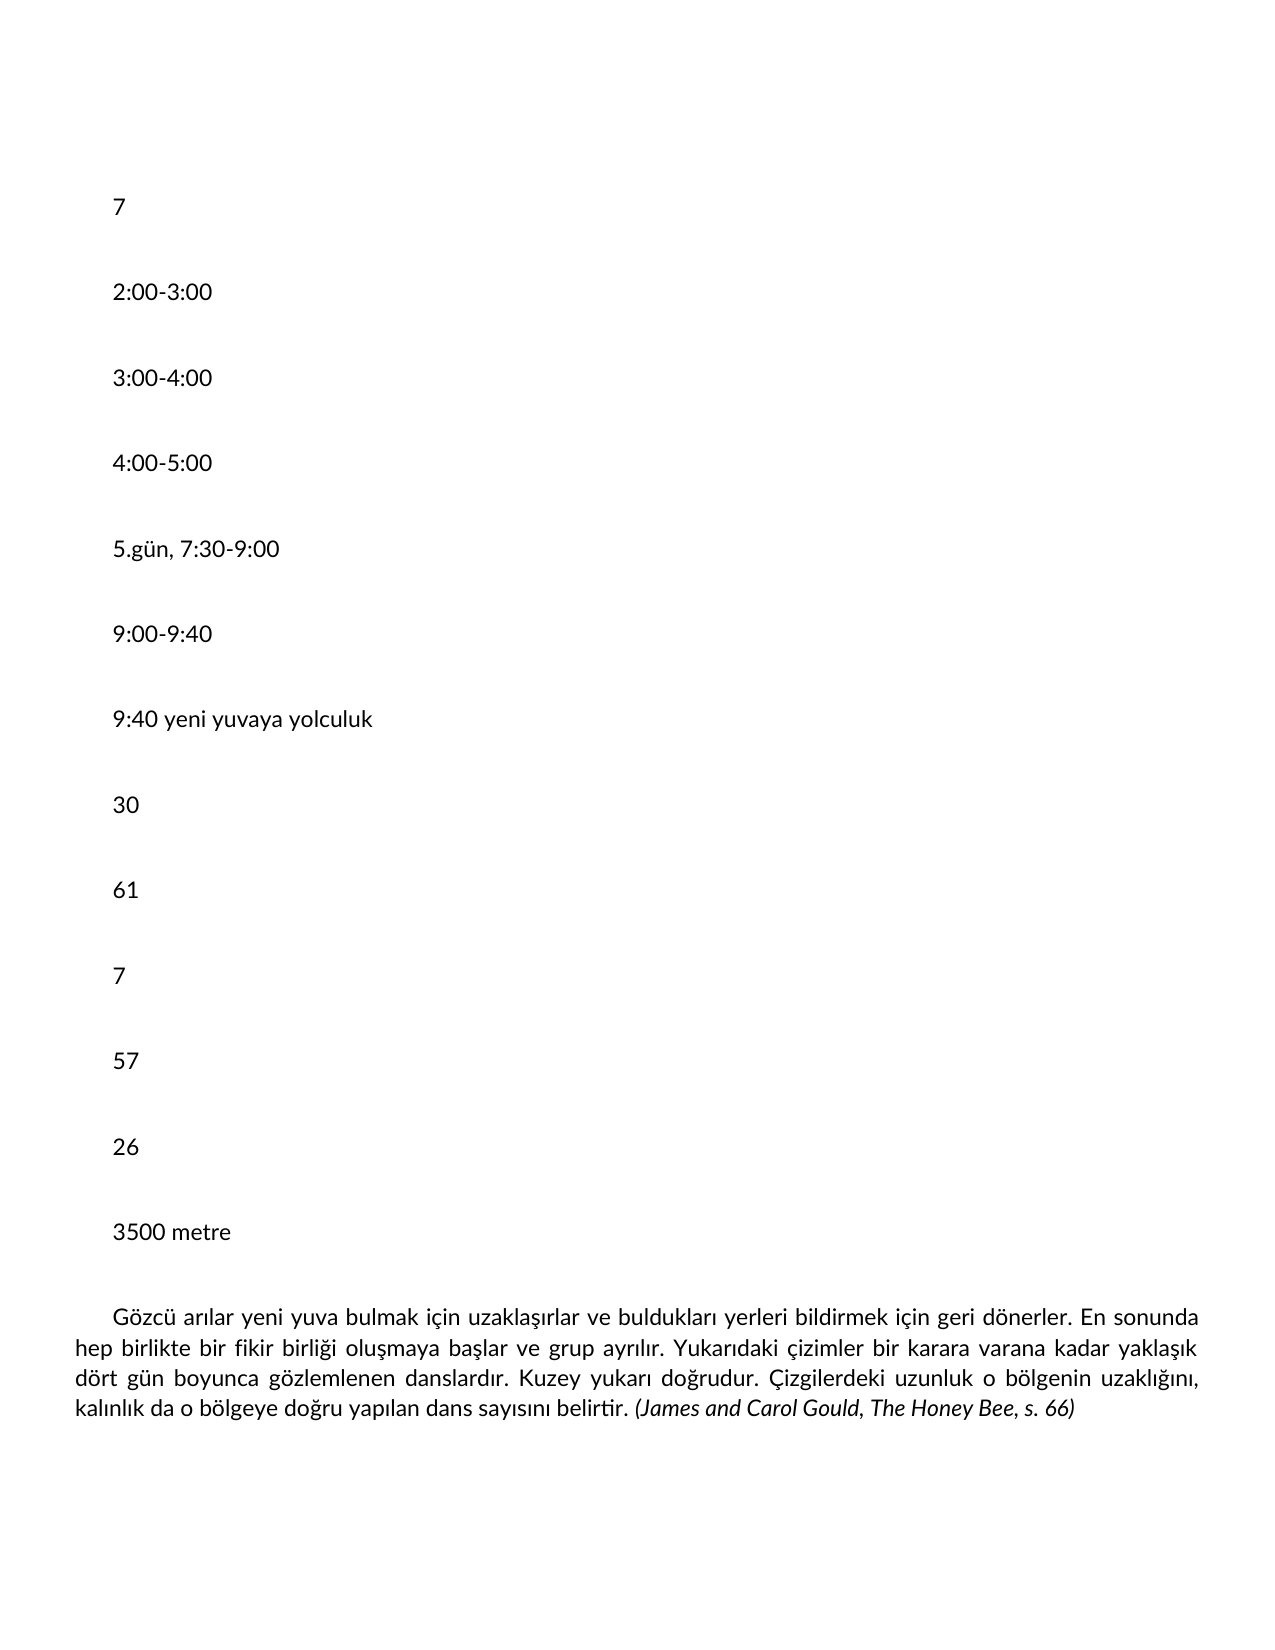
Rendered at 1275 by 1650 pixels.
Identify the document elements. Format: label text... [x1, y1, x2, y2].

text 3:00-4:00 [75, 363, 1200, 391]
text 61 [75, 876, 1200, 903]
text 9:00-9:40 [75, 620, 1200, 647]
text 26 [75, 1132, 1200, 1160]
text 5.gün, 7:30-9:00 [75, 534, 1200, 562]
text 7 [75, 961, 1200, 989]
text 9:40 yeni yuvaya yolculuk [75, 705, 1200, 733]
text 2:00-3:00 [75, 278, 1200, 306]
text 4:00-5:00 [75, 449, 1200, 476]
text 57 [75, 1047, 1200, 1074]
text Gözcü arılar yeni yuva bulmak için uzaklaşırlar ve buldukları yerleri bildirmek için geri dönerler. En sonunda hep birlikte bir fikir birliği oluşmaya başlar ve grup ayrılır. Yukarıdaki çizimler bir karara varana kadar yaklaşık dört gün boyunca gözlemlenen danslardır. Kuzey yukarı doğrudur. Çizgilerdeki uzunluk o bölgenin uzaklığını, kalınlık da o bölgeye doğru yapılan dans sayısını belirtir. (James and Carol Gould, The Honey Bee, s. 66) [75, 1303, 1200, 1421]
text 7 [75, 193, 1200, 220]
text 30 [75, 791, 1200, 818]
text 3500 metre [75, 1218, 1200, 1245]
